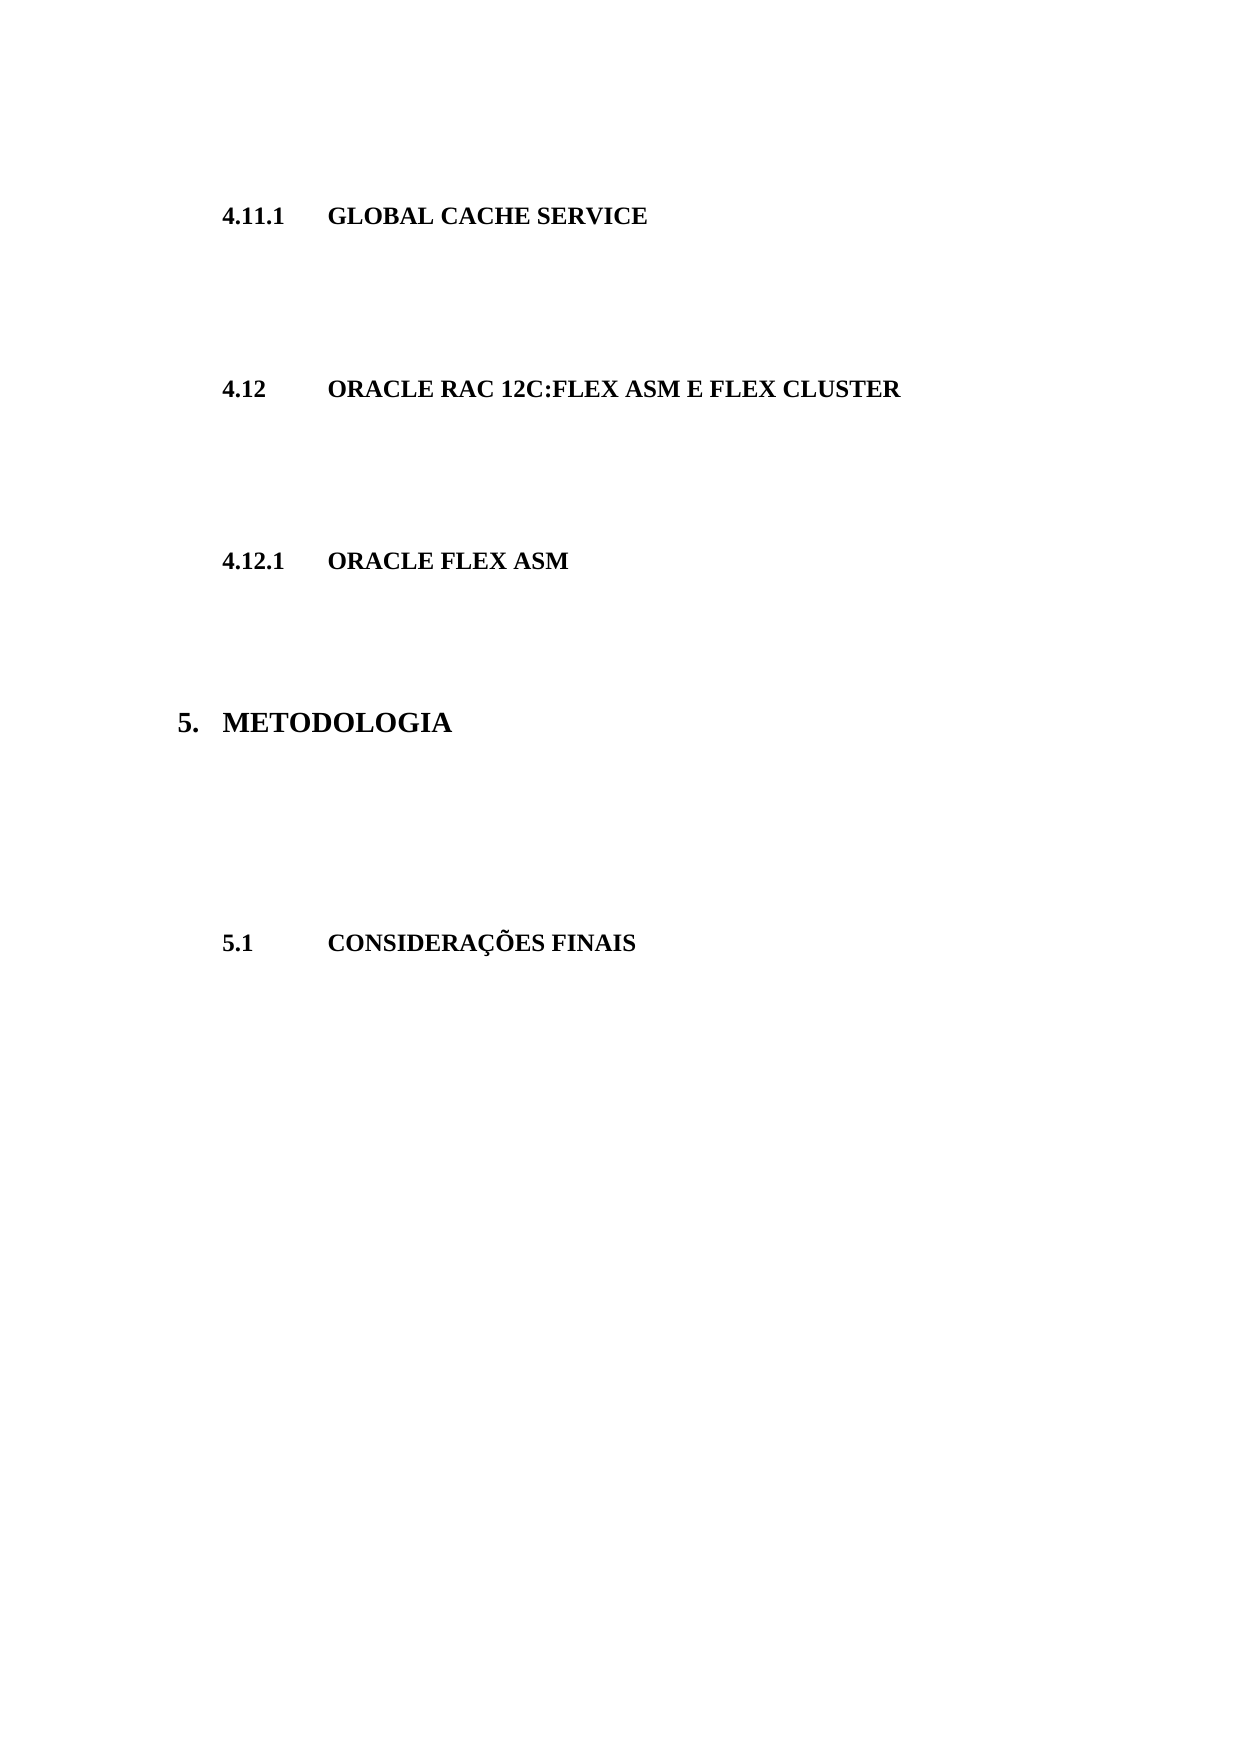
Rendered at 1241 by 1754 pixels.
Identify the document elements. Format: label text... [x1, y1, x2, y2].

subtitle METODOLOGIA [177, 706, 1122, 739]
subtitle GLOBAL CACHE SERVICE [222, 201, 1122, 230]
subtitle ORACLE RAC 12C:FLEX ASM E FLEX CLUSTER [222, 374, 1122, 402]
subtitle ORACLE FLEX ASM [222, 546, 1122, 575]
subtitle CONSIDERAÇÕES FINAIS [222, 928, 1122, 957]
